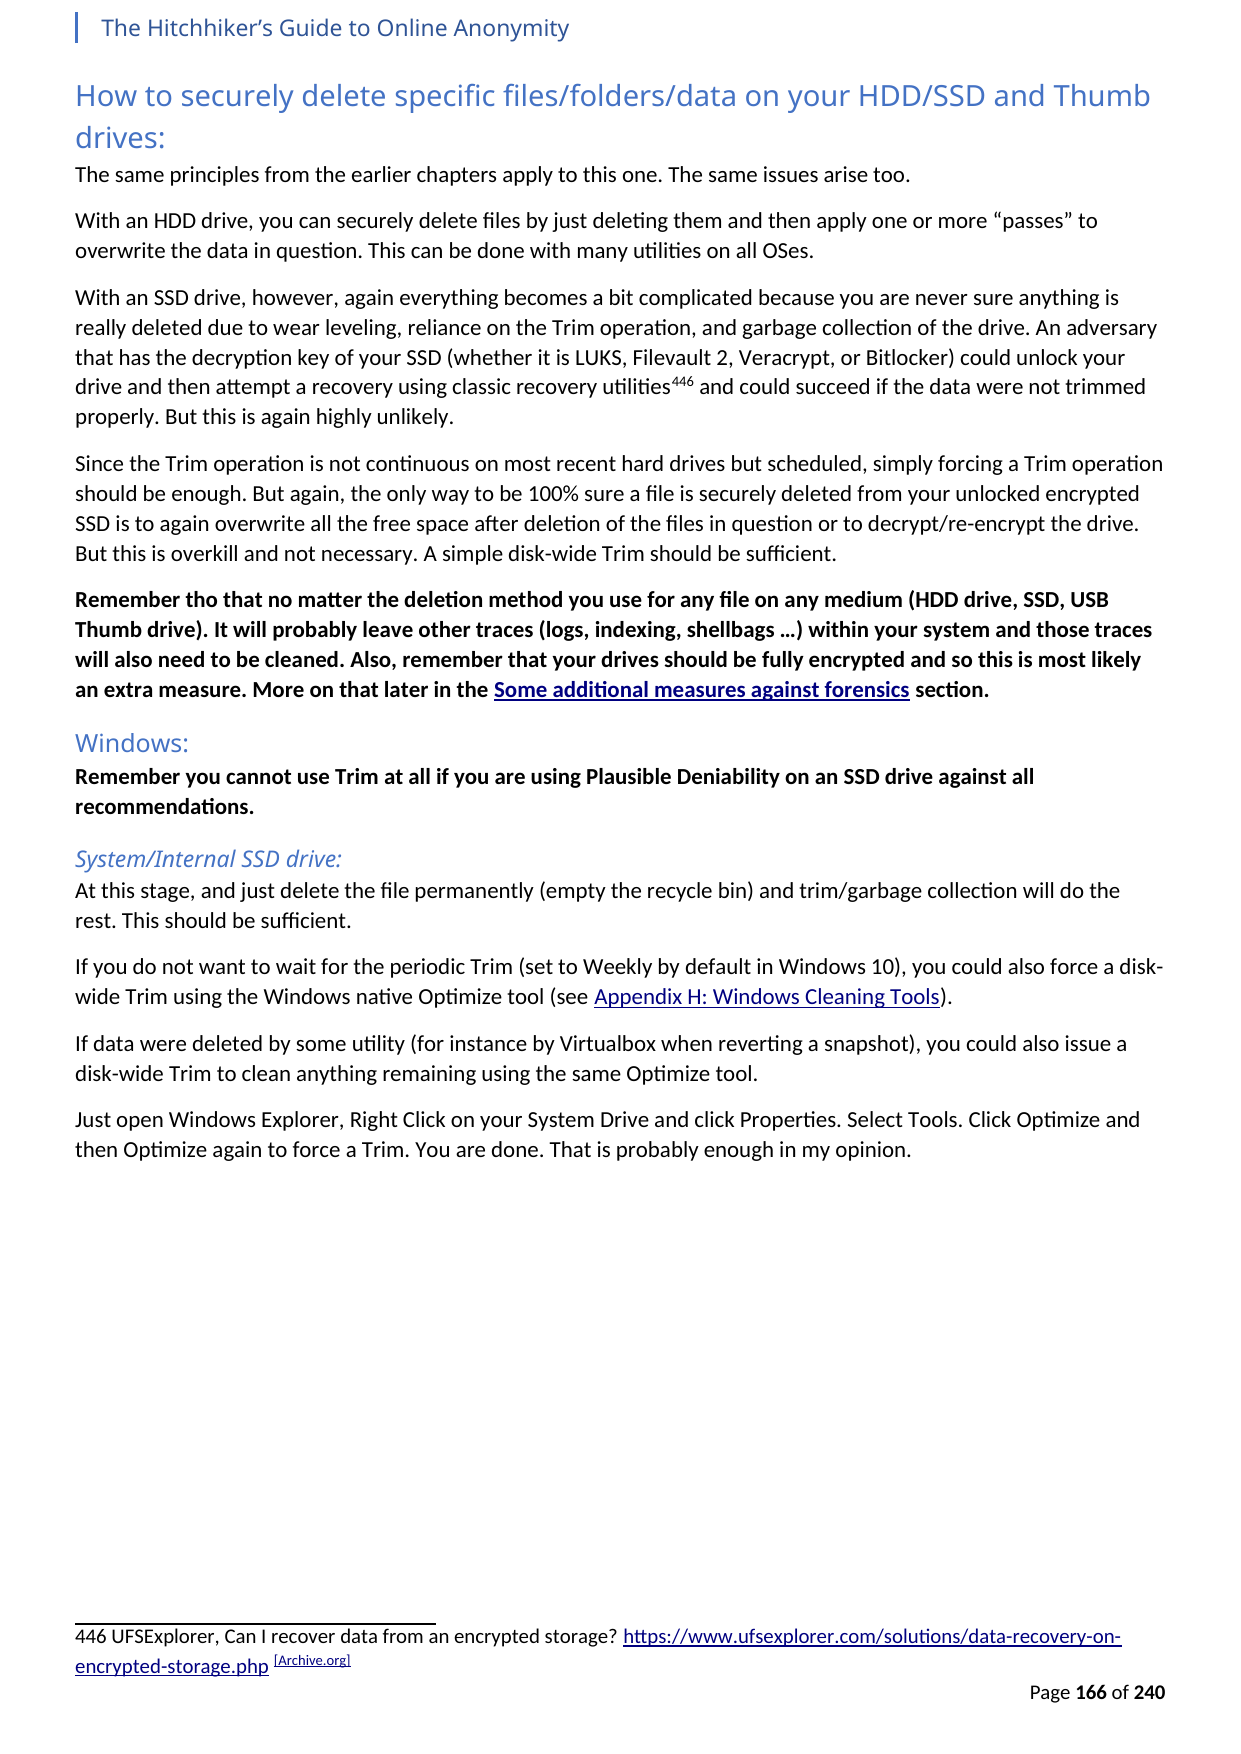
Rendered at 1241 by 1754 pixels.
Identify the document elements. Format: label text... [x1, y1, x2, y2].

text UFSExplorer, Can I recover data from an encrypted storage? https://www.ufsexplorer.com/solutions/data-recovery-on-encrypted-storage.php [Archive.org] [75, 1624, 1165, 1679]
text Since the Trim operation is not continuous on most recent hard drives but scheduled, simply forcing a Trim operation should be enough. But again, the only way to be 100% sure a file is securely deleted from your unlocked encrypted SSD is to again overwrite all the free space after deletion of the files in question or to decrypt/re-encrypt the drive. But this is overkill and not necessary. A simple disk-wide Trim should be sufficient. [75, 449, 1165, 567]
text At this stage, and just delete the file permanently (empty the recycle bin) and trim/garbage collection will do the rest. This should be sufficient. [75, 876, 1165, 934]
text With an HDD drive, you can securely delete files by just deleting them and then apply one or more “passes” to overwrite the data in question. This can be done with many utilities on all OSes. [75, 206, 1165, 264]
subtitle Windows: [75, 726, 1165, 760]
text Just open Windows Explorer, Right Click on your System Drive and click Properties. Select Tools. Click Optimize and then Optimize again to force a Trim. You are done. That is probably enough in my opinion. [75, 1105, 1165, 1163]
text Remember you cannot use Trim at all if you are using Plausible Deniability on an SSD drive against all recommendations. [75, 762, 1165, 820]
subtitle System/Internal SSD drive: [75, 843, 1165, 874]
subtitle How to securely delete specific files/folders/data on your HDD/SSD and Thumb drives: [75, 75, 1165, 157]
text The same principles from the earlier chapters apply to this one. The same issues arise too. [75, 160, 1165, 188]
text If you do not want to wait for the periodic Trim (set to Weekly by default in Windows 10), you could also force a disk-wide Trim using the Windows native Optimize tool (see Appendix H: Windows Cleaning Tools). [75, 952, 1165, 1010]
text Remember tho that no matter the deletion method you use for any file on any medium (HDD drive, SSD, USB Thumb drive). It will probably leave other traces (logs, indexing, shellbags …) within your system and those traces will also need to be cleaned. Also, remember that your drives should be fully encrypted and so this is most likely an extra measure. More on that later in the Some additional measures against forensics section. [75, 585, 1165, 703]
text If data were deleted by some utility (for instance by Virtualbox when reverting a snapshot), you could also issue a disk-wide Trim to clean anything remaining using the same Optimize tool. [75, 1029, 1165, 1087]
text With an SSD drive, however, again everything becomes a bit complicated because you are never sure anything is really deleted due to wear leveling, reliance on the Trim operation, and garbage collection of the drive. An adversary that has the decryption key of your SSD (whether it is LUKS, Filevault 2, Veracrypt, or Bitlocker) could unlock your drive and then attempt a recovery using classic recovery utilities and could succeed if the data were not trimmed properly. But this is again highly unlikely. [75, 283, 1165, 430]
